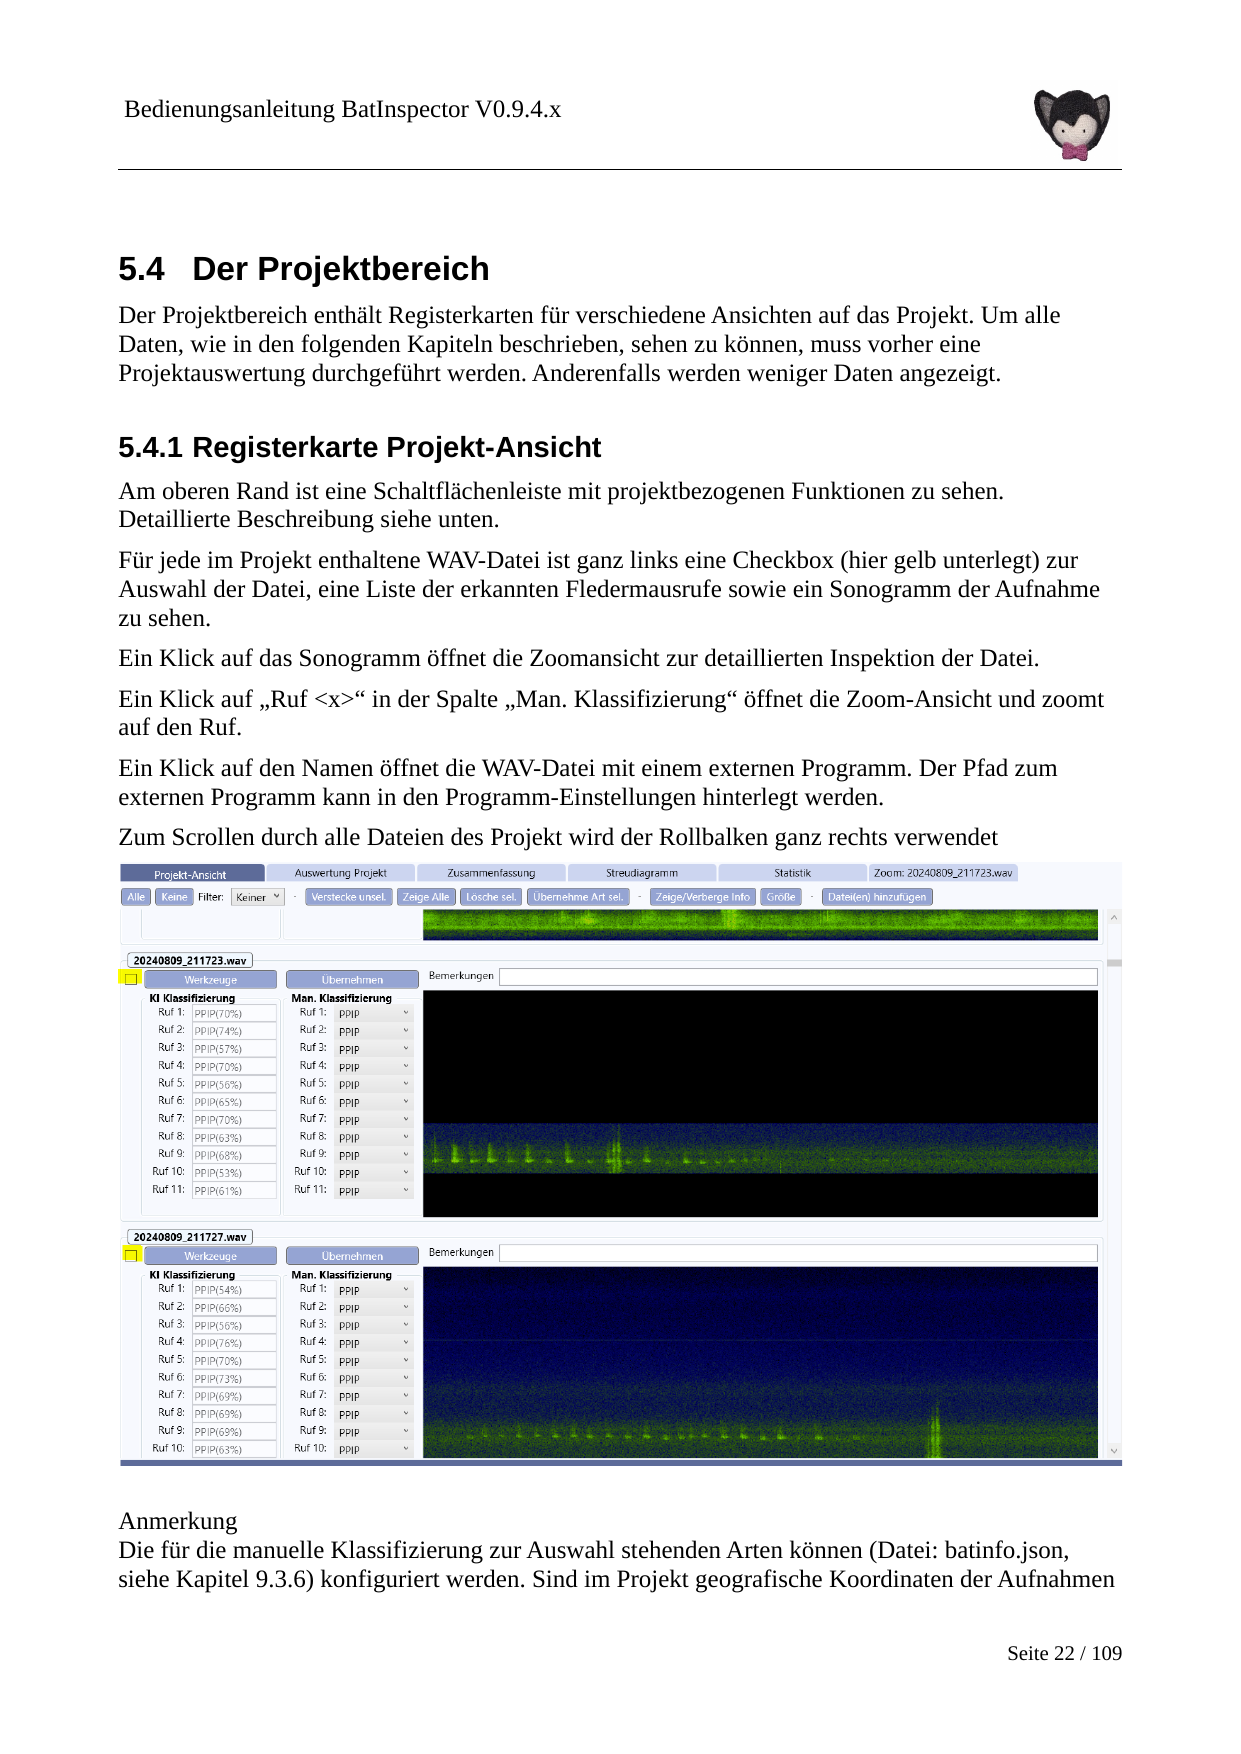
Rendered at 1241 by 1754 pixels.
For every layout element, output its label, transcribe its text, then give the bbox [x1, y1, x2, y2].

subtitle Registerkarte Projekt-Ansicht [118, 430, 1122, 463]
text Der Projektbereich enthält Registerkarten für verschiedene Ansichten auf das Projekt. Um alle Daten, wie in den folgenden Kapiteln beschrieben, sehen zu können, muss vorher eine Projektauswertung durchgeführt werden. Anderenfalls werden weniger Daten angezeigt. [118, 300, 1122, 386]
text Ein Klick auf „Ruf <x>“ in der Spalte „Man. Klassifizierung“ öffnet die Zoom-Ansicht und zoomt auf den Ruf. [118, 684, 1122, 741]
picture [118, 862, 1123, 1466]
subtitle Der Projektbereich [118, 249, 1122, 288]
text Am oberen Rand ist eine Schaltflächenleiste mit projektbezogenen Funktionen zu sehen. Detaillierte Beschreibung siehe unten. [118, 476, 1122, 533]
text Für jede im Projekt enthaltene WAV-Datei ist ganz links eine Checkbox (hier gelb unterlegt) zur Auswahl der Datei, eine Liste der erkannten Fledermausrufe sowie ein Sonogramm der Aufnahme zu sehen. [118, 545, 1122, 631]
text Ein Klick auf den Namen öffnet die WAV-Datei mit einem externen Programm. Der Pfad zum externen Programm kann in den Programm-Einstellungen hinterlegt werden. [118, 753, 1122, 810]
text Ein Klick auf das Sonogramm öffnet die Zoomansicht zur detaillierten Inspektion der Datei. [118, 643, 1122, 672]
text Anmerkung [118, 1506, 1122, 1535]
text Die für die manuelle Klassifizierung zur Auswahl stehenden Arten können (Datei: batinfo.json, siehe Kapitel 9.3.6) konfiguriert werden. Sind im Projekt geografische Koordinaten der Aufnahmen [118, 1535, 1122, 1593]
text Zum Scrollen durch alle Dateien des Projekt wird der Rollbalken ganz rechts verwendet [118, 822, 1122, 851]
picture [1030, 80, 1119, 169]
